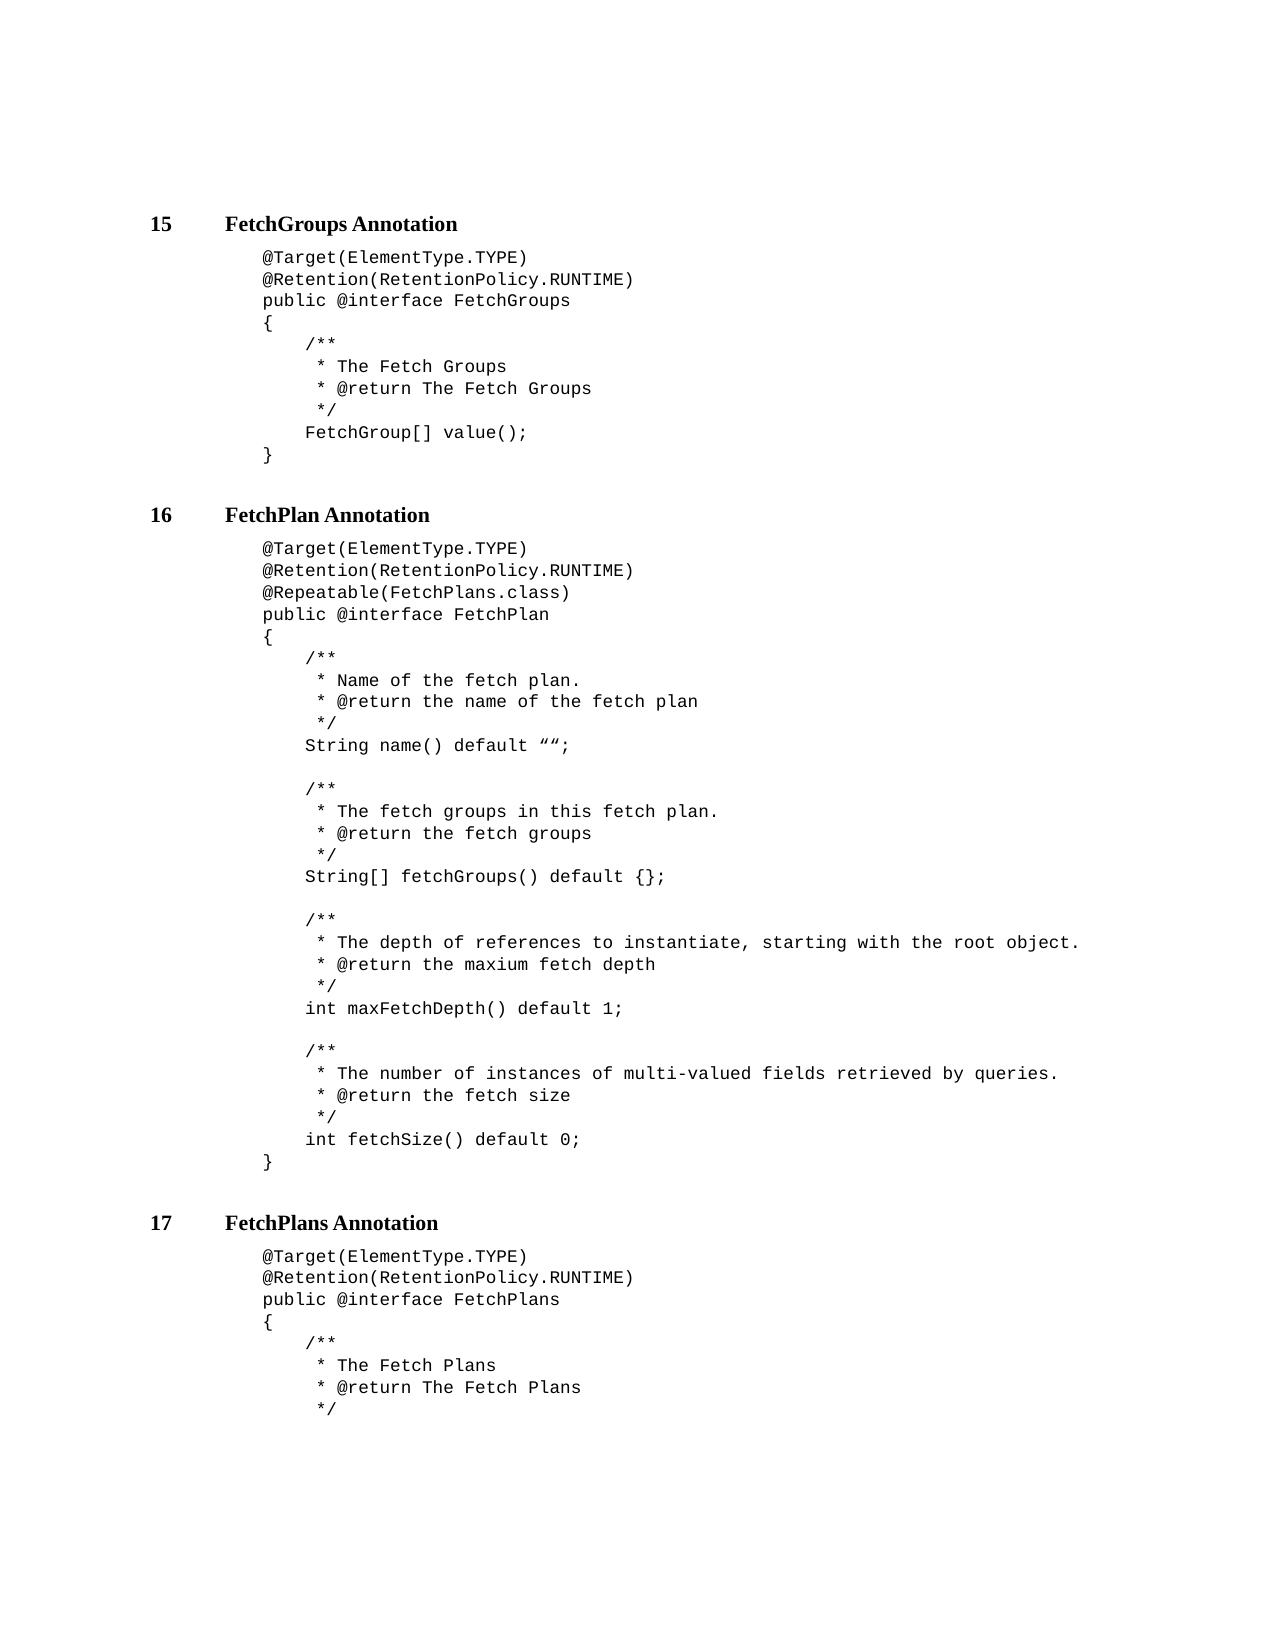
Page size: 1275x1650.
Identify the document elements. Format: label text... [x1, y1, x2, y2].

text @Retention(RetentionPolicy.RUNTIME) [262, 268, 1125, 290]
text /** [262, 647, 1125, 669]
text * The depth of references to instantiate, starting with the root object. [262, 932, 1125, 954]
text { [262, 312, 1125, 334]
text @Target(ElementType.TYPE) [262, 246, 1125, 268]
text public @interface FetchPlans [262, 1289, 1125, 1311]
text */ [262, 1398, 1125, 1420]
text /** [262, 334, 1125, 356]
text /** [262, 910, 1125, 932]
text } [262, 443, 1125, 465]
subtitle FetchPlan Annotation [150, 502, 1125, 528]
text @Target(ElementType.TYPE) [262, 538, 1125, 560]
text /** [262, 779, 1125, 801]
text * @return the maxium fetch depth [262, 954, 1125, 976]
text @Retention(RetentionPolicy.RUNTIME) [262, 1267, 1125, 1289]
text * The fetch groups in this fetch plan. [262, 801, 1125, 822]
text FetchGroup[] value(); [262, 421, 1125, 443]
text * @return the name of the fetch plan [262, 691, 1125, 713]
text int fetchSize() default 0; [262, 1129, 1125, 1151]
text * The Fetch Groups [262, 356, 1125, 378]
text */ [262, 713, 1125, 735]
text * @return The Fetch Groups [262, 378, 1125, 399]
text */ [262, 399, 1125, 421]
text @Repeatable(FetchPlans.class) [262, 582, 1125, 604]
subtitle FetchPlans Annotation [150, 1209, 1125, 1235]
text */ [262, 976, 1125, 997]
text * Name of the fetch plan. [262, 669, 1125, 691]
text { [262, 626, 1125, 647]
text * @return the fetch groups [262, 822, 1125, 844]
subtitle FetchGroups Annotation [150, 210, 1125, 236]
text * The Fetch Plans [262, 1355, 1125, 1377]
text String name() default ““; [262, 735, 1125, 757]
text int maxFetchDepth() default 1; [262, 997, 1125, 1019]
text */ [262, 844, 1125, 866]
text String[] fetchGroups() default {}; [262, 866, 1125, 888]
text * @return the fetch size [262, 1085, 1125, 1107]
text */ [262, 1107, 1125, 1129]
text * @return The Fetch Plans [262, 1377, 1125, 1398]
text } [262, 1151, 1125, 1172]
text public @interface FetchGroups [262, 290, 1125, 312]
text * The number of instances of multi-valued fields retrieved by queries. [262, 1063, 1125, 1085]
text /** [262, 1041, 1125, 1063]
text @Target(ElementType.TYPE) [262, 1245, 1125, 1267]
text @Retention(RetentionPolicy.RUNTIME) [262, 560, 1125, 582]
text /** [262, 1333, 1125, 1355]
text { [262, 1311, 1125, 1333]
text public @interface FetchPlan [262, 604, 1125, 626]
